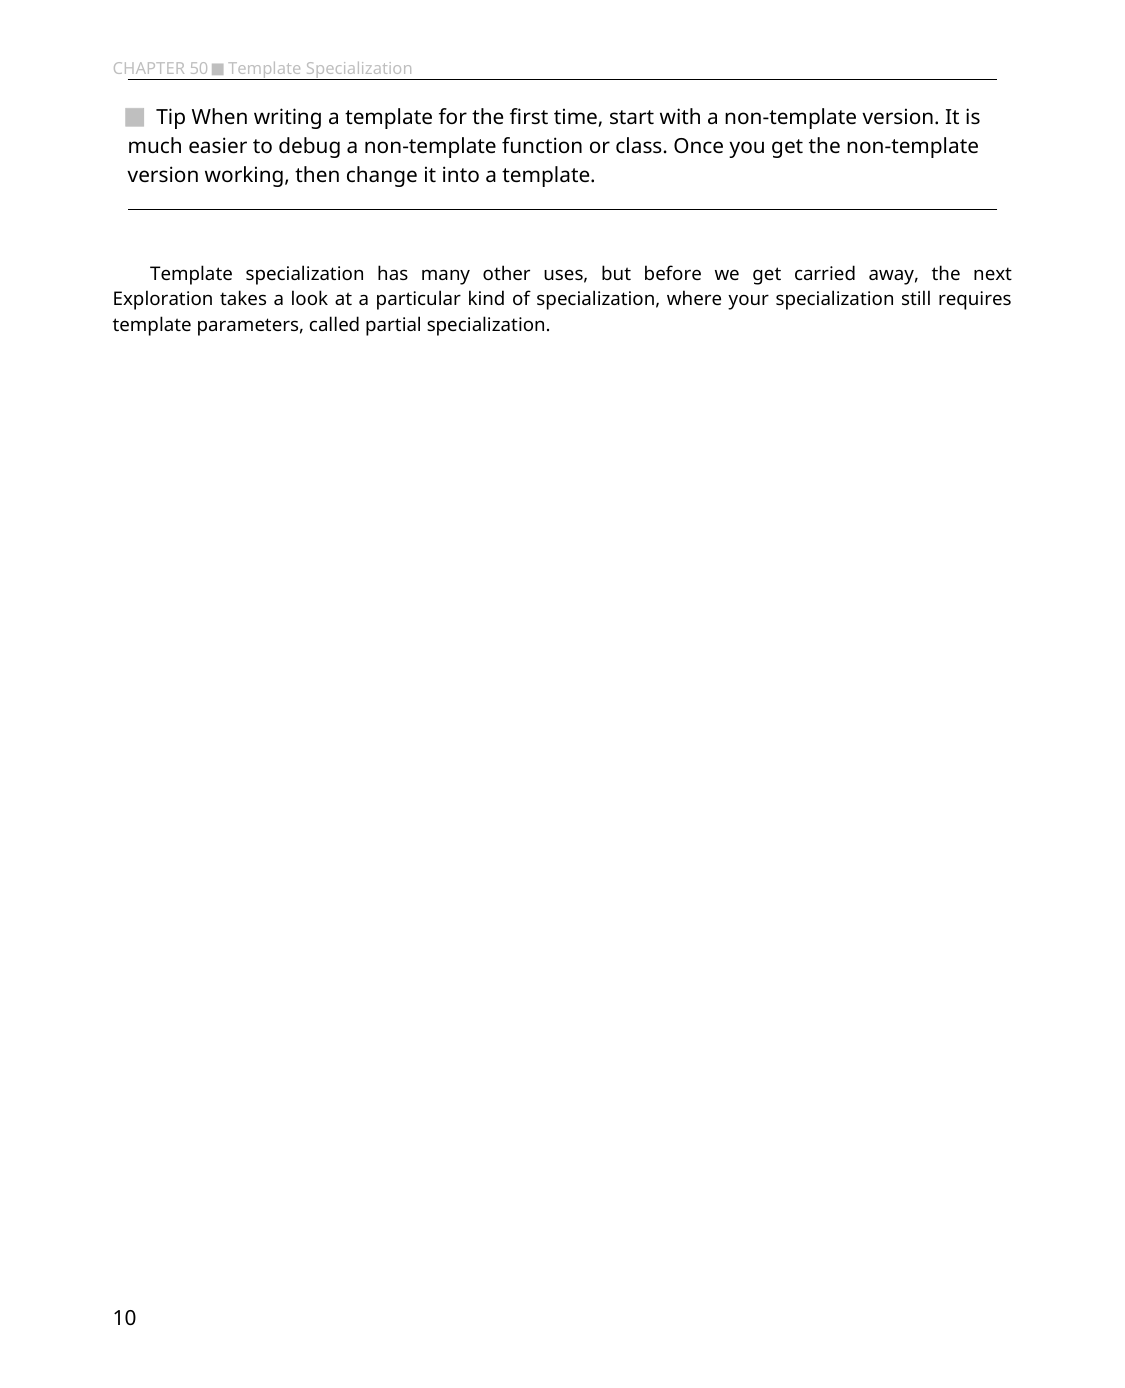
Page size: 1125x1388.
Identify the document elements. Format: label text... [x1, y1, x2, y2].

text Tip When writing a template for the first time, start with a non-template version. It is much easier to debug a non-template function or class. Once you get the non-template version working, then change it into a template. [127, 80, 997, 210]
text Template specialization has many other uses, but before we get carried away, the next Exploration takes a look at a particular kind of specialization, where your specialization still requires template parameters, called partial specialization. [112, 260, 1012, 337]
